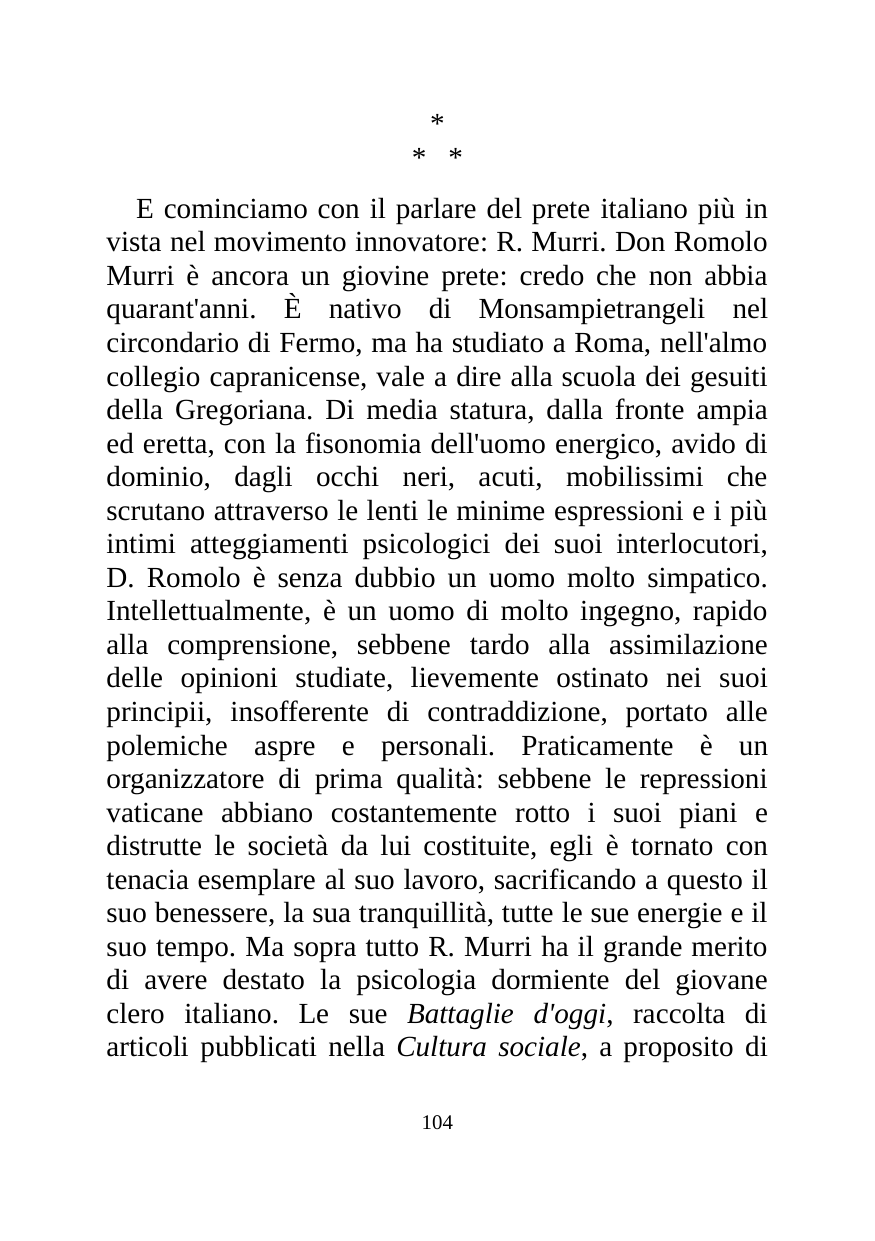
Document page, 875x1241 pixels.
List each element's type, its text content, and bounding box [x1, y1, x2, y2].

text * * * [106, 106, 768, 173]
text E cominciamo con il parlare del prete italiano più in vista nel movimento innovatore: R. Murri. Don Romolo Murri è ancora un giovine prete: credo che non abbia quarant'anni. È nativo di Monsampietrangeli nel circondario di Fermo, ma ha studiato a Roma, nell'almo collegio capranicense, vale a dire alla scuola dei gesuiti della Gregoriana. Di media statura, dalla fronte ampia ed eretta, con la fisonomia dell'uomo energico, avido di dominio, dagli occhi neri, acuti, mobilissimi che scrutano attraverso le lenti le minime espressioni e i più intimi atteggiamenti psicologici dei suoi interlocutori, D. Romolo è senza dubbio un uomo molto simpatico. Intellettualmente, è un uomo di molto ingegno, rapido alla comprensione, sebbene tardo alla assimilazione delle opinioni studiate, lievemente ostinato nei suoi principii, insofferente di contraddizione, portato alle polemiche aspre e personali. Praticamente è un organizzatore di prima qualità: sebbene le repressioni vaticane abbiano costantemente rotto i suoi piani e distrutte le società da lui costituite, egli è tornato con tenacia esemplare al suo lavoro, sacrificando a questo il suo benessere, la sua tranquillità, tutte le sue energie e il suo tempo. Ma sopra tutto R. Murri ha il grande merito di avere destato la psicologia dormiente del giovane clero italiano. Le sue Battaglie d'oggi, raccolta di articoli pubblicati nella Cultura sociale, a proposito di [106, 191, 768, 1063]
